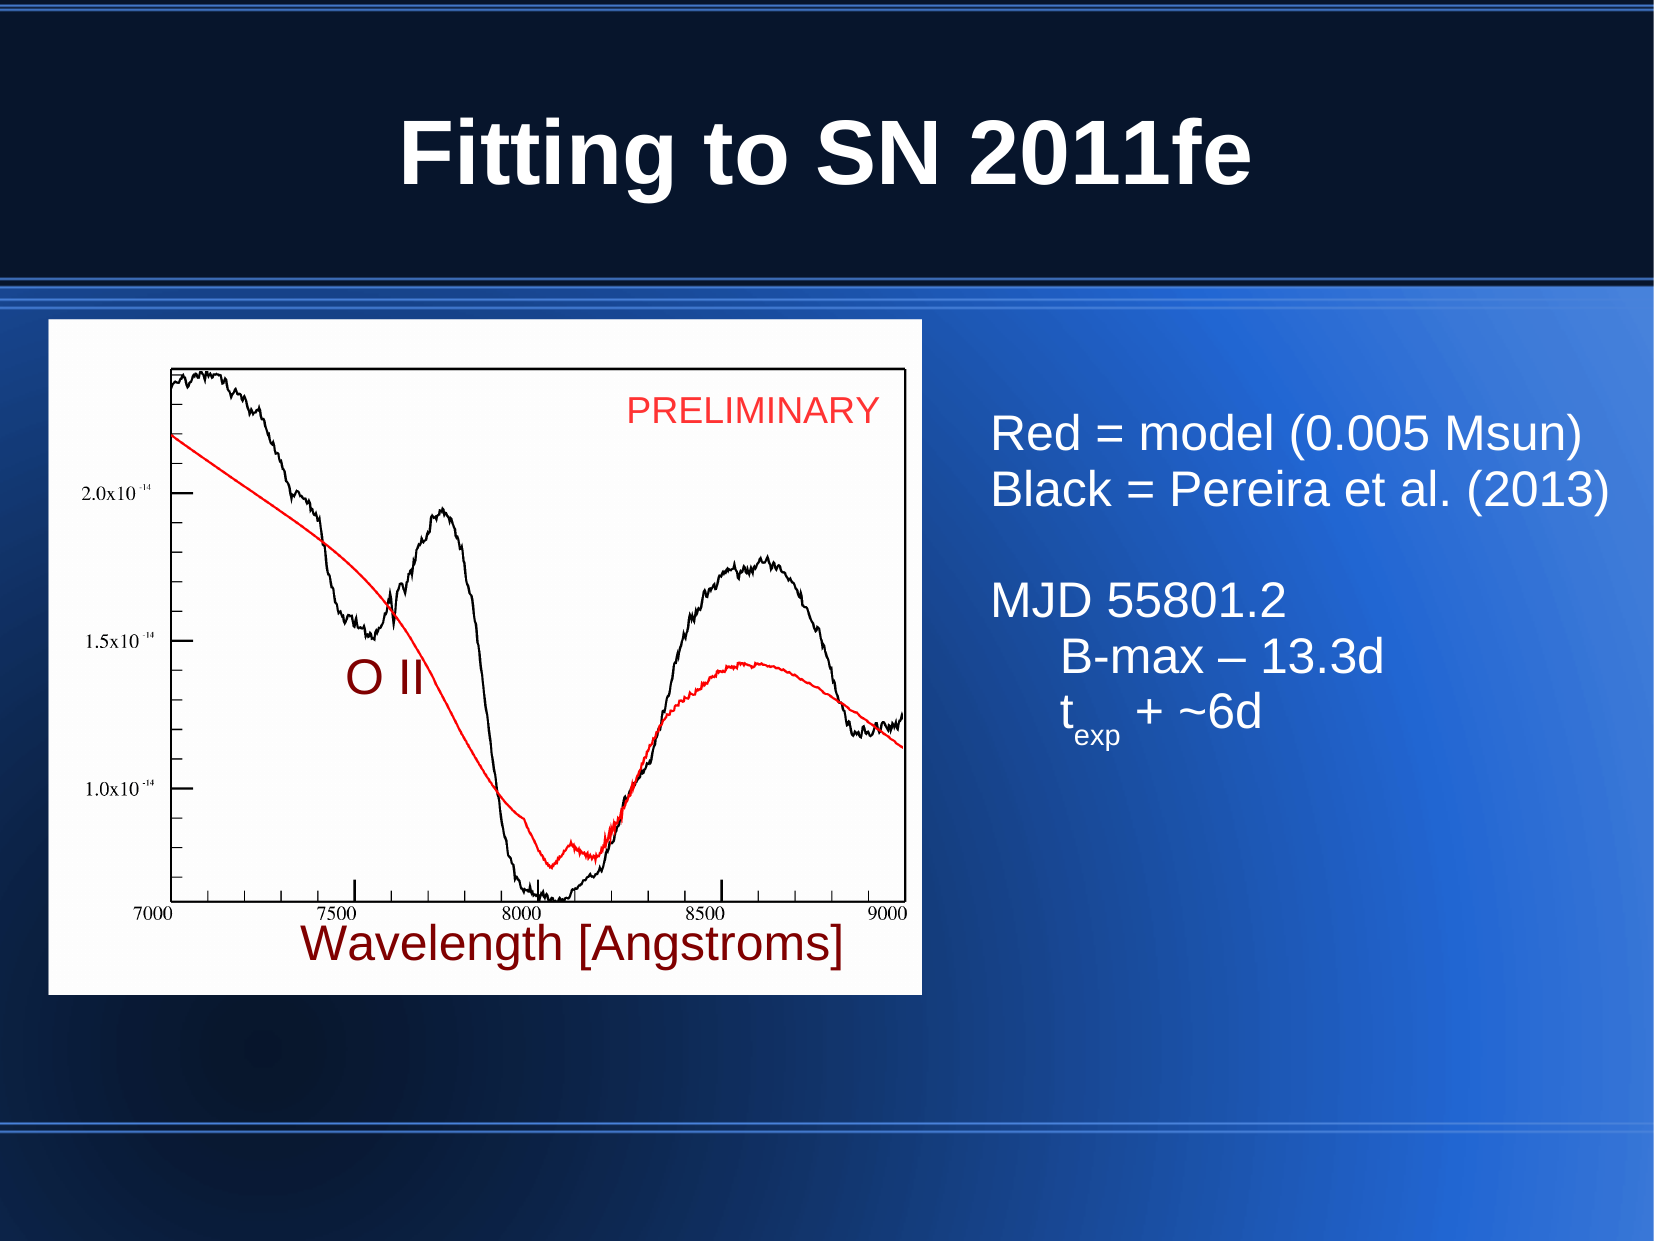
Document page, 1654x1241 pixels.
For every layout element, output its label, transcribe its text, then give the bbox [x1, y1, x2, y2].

text_box Wavelength [Angstroms] [300, 915, 916, 971]
picture [0, 0, 1654, 1241]
title Fitting to SN 2011fe [82, 49, 1571, 257]
text_box PRELIMINARY [626, 390, 1291, 433]
text_box Red = model (0.005 Msun) Black = Pereira et al. (2013) MJD 55801.2 B-max – 13.3d texp + ~6d [990, 405, 1636, 752]
text_box O II [345, 649, 511, 706]
